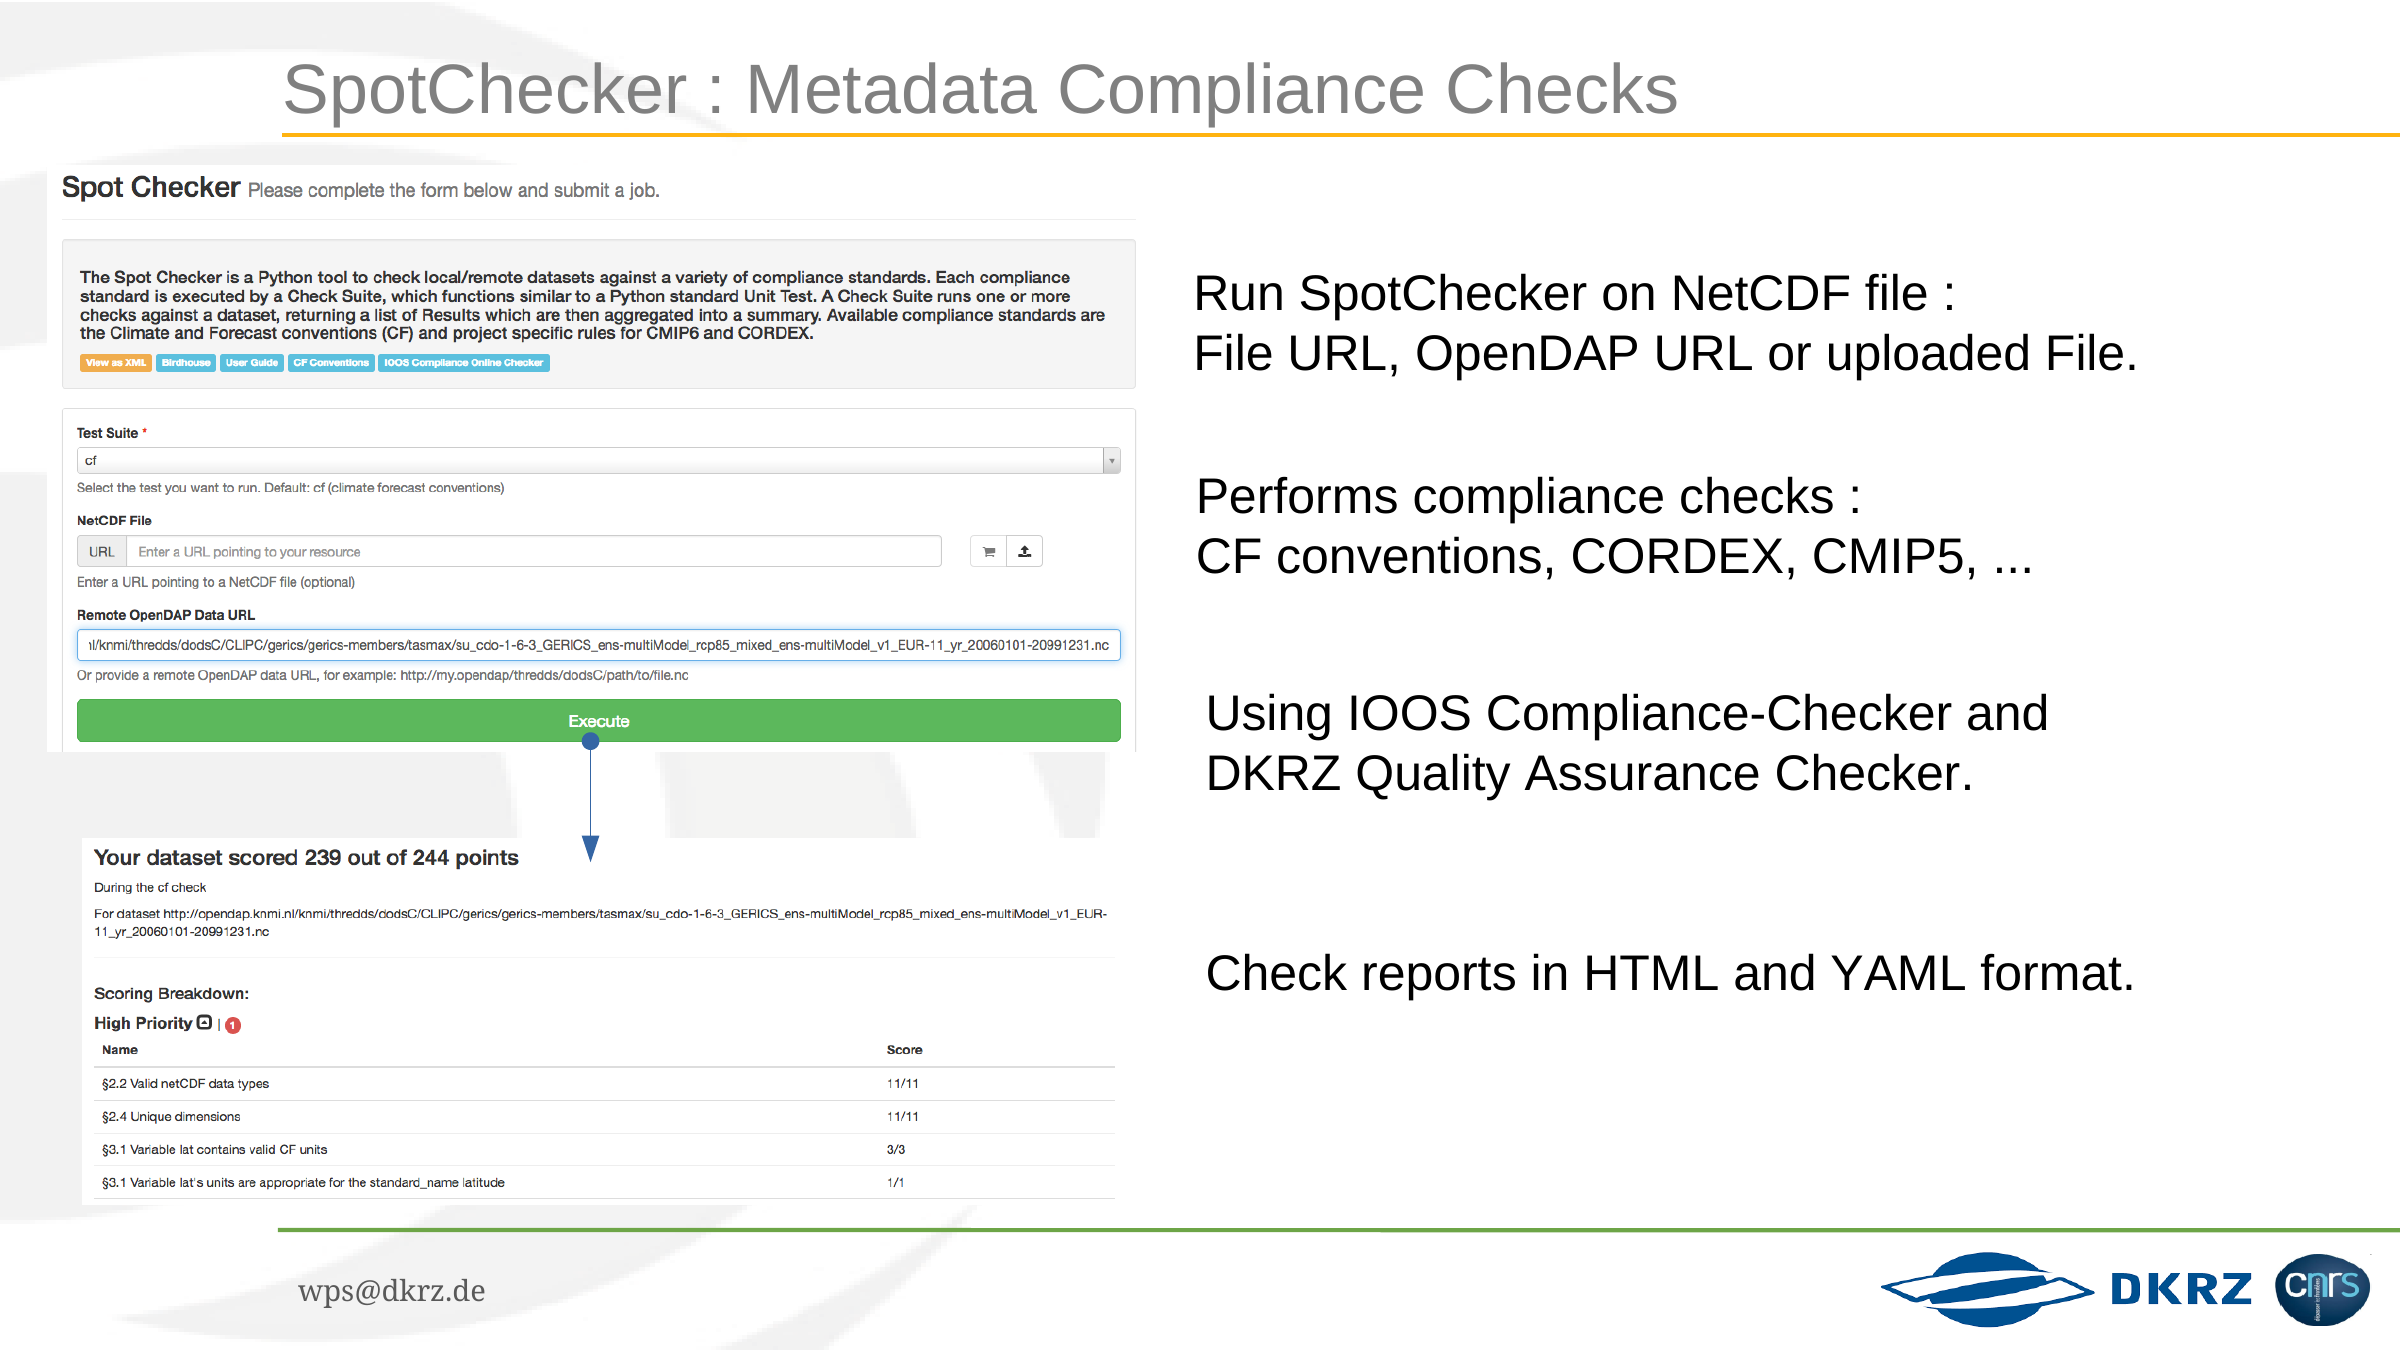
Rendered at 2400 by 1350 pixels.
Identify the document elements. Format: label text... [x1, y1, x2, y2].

text_box Using IOOS Compliance-Checker and DKRZ Quality Assurance Checker. [1190, 673, 2268, 809]
text_box Performs compliance checks : CF conventions, CORDEX, CMIP5, ... [1181, 455, 2258, 591]
text_box Run SpotChecker on NetCDF file : File URL, OpenDAP URL or uploaded File. [1178, 253, 2254, 436]
text_box Check reports in HTML and YAML format. [1190, 933, 2268, 1068]
picture [0, 0, 2400, 1350]
title SpotChecker : Metadata Compliance Checks [268, 35, 2056, 146]
